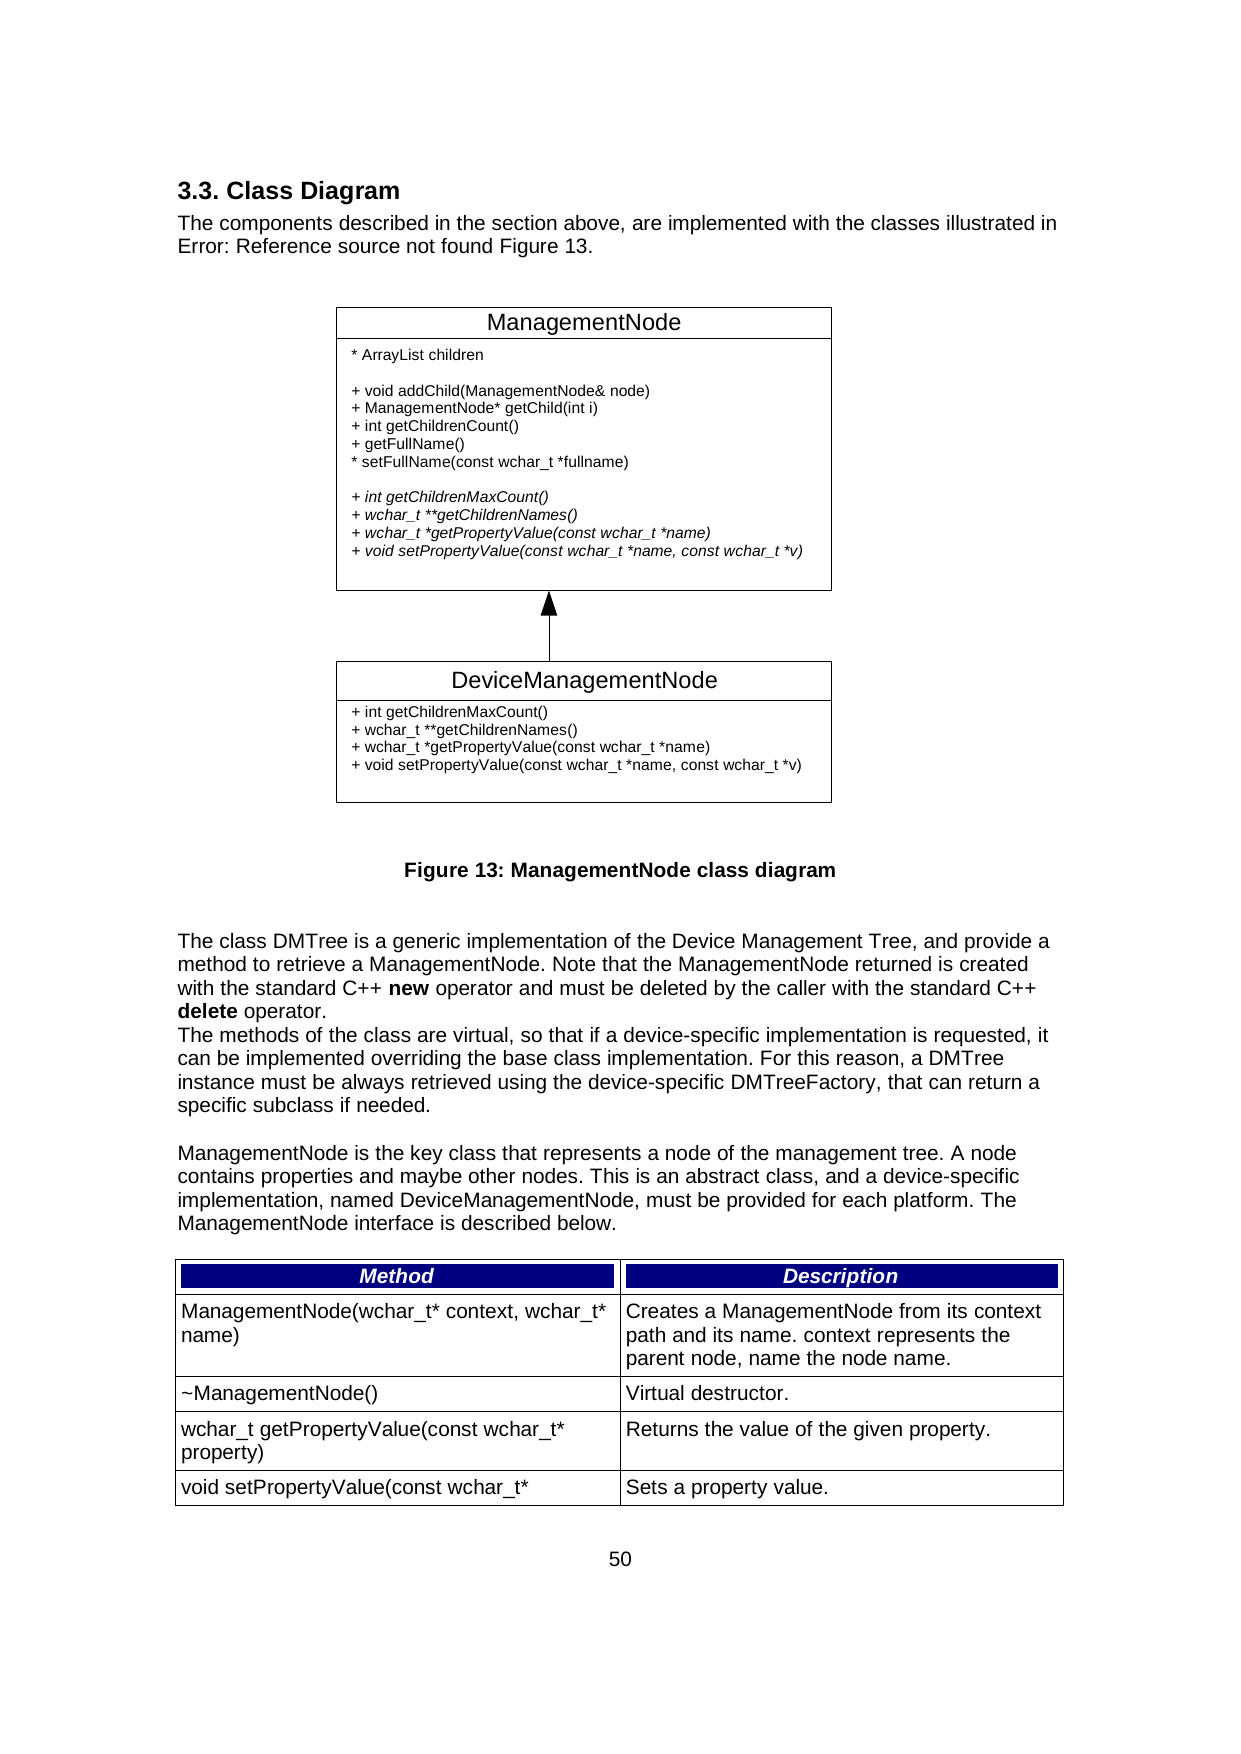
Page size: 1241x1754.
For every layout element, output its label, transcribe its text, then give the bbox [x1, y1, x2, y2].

table_cell Returns the value of the given property. [621, 1412, 1063, 1470]
text ManagementNode is the key class that represents a node of the management tree. A node contains properties and maybe other nodes. This is an abstract class, and a device-specific implementation, named DeviceManagementNode, must be provided for each platform. The ManagementNode interface is described below. [177, 1141, 1063, 1235]
table_cell wchar_t getPropertyValue(const wchar_t* property) [176, 1412, 620, 1470]
table_cell Creates a ManagementNode from its context path and its name. context represents the parent node, name the node name. [621, 1295, 1063, 1376]
subtitle Class Diagram [177, 177, 1063, 205]
table_cell ManagementNode(wchar_t* context, wchar_t* name) [176, 1295, 620, 1376]
table_cell void setPropertyValue(const wchar_t* [176, 1471, 620, 1505]
table_cell Sets a property value. [621, 1471, 1063, 1505]
table_header Description [621, 1260, 1063, 1294]
text The class DMTree is a generic implementation of the Device Management Tree, and provide a method to retrieve a ManagementNode. Note that the ManagementNode returned is created with the standard C++ new operator and must be deleted by the caller with the standard C++ delete operator. [177, 929, 1063, 1023]
table_cell ~ManagementNode() [176, 1377, 620, 1411]
text Figure 13: ManagementNode class diagram [297, 326, 944, 882]
table_header Method [176, 1260, 620, 1294]
text The components described in the section above, are implemented with the classes illustrated in Figure 13. [177, 211, 1063, 258]
text The methods of the class are virtual, so that if a device-specific implementation is requested, it can be implemented overriding the base class implementation. For this reason, a DMTree instance must be always retrieved using the device-specific DMTreeFactory, that can return a specific subclass if needed. [177, 1023, 1063, 1117]
table_cell Virtual destructor. [621, 1377, 1063, 1411]
